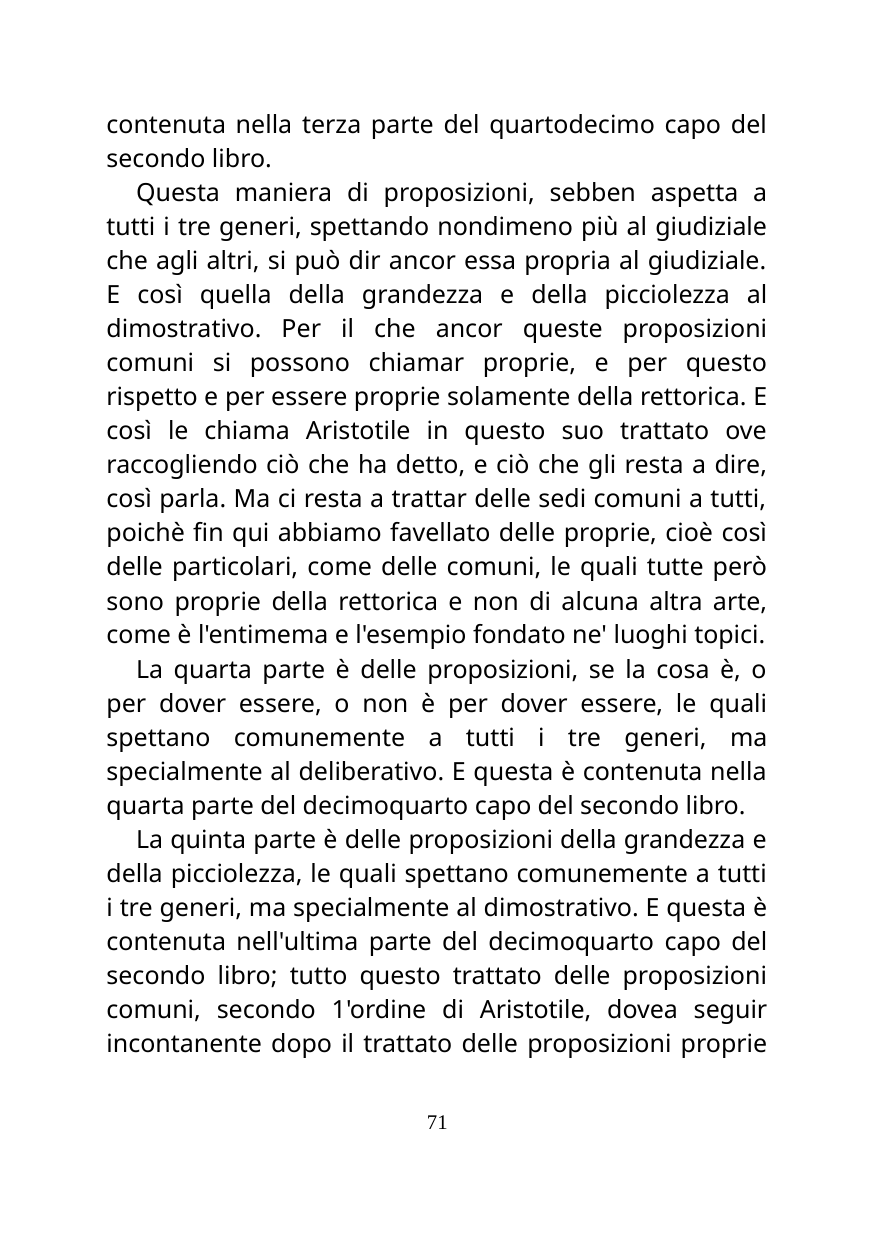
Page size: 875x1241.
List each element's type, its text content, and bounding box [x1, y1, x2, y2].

text La quarta parte è delle proposizioni, se la cosa è, o per dover essere, o non è per dover essere, le quali spettano comunemente a tutti i tre generi, ma specialmente al deliberativo. E questa è contenuta nella quarta parte del decimoquarto capo del secondo libro. [106, 651, 768, 822]
text La quinta parte è delle proposizioni della grandezza e della picciolezza, le quali spettano comunemente a tutti i tre generi, ma specialmente al dimostrativo. E questa è contenuta nell'ultima parte del decimoquarto capo del secondo libro; tutto questo trattato delle proposizioni comuni, secondo 1'ordine di Aristotile, dovea seguir incontanente dopo il trattato delle proposizioni proprie [106, 822, 768, 1060]
text Questa maniera di proposizioni, sebben aspetta a tutti i tre generi, spettando nondimeno più al giudiziale che agli altri, si può dir ancor essa propria al giudiziale. E così quella della grandezza e della picciolezza al dimostrativo. Per il che ancor queste proposizioni comuni si possono chiamar proprie, e per questo rispetto e per essere proprie solamente della rettorica. E così le chiama Aristotile in questo suo trattato ove raccogliendo ciò che ha detto, e ciò che gli resta a dire, così parla. Ma ci resta a trattar delle sedi comuni a tutti, poichè fin qui abbiamo favellato delle proprie, cioè così delle particolari, come delle comuni, le quali tutte però sono proprie della rettorica e non di alcuna altra arte, come è l'entimema e l'esempio fondato ne' luoghi topici. [106, 174, 768, 651]
text contenuta nella terza parte del quartodecimo capo del secondo libro. [106, 106, 768, 174]
